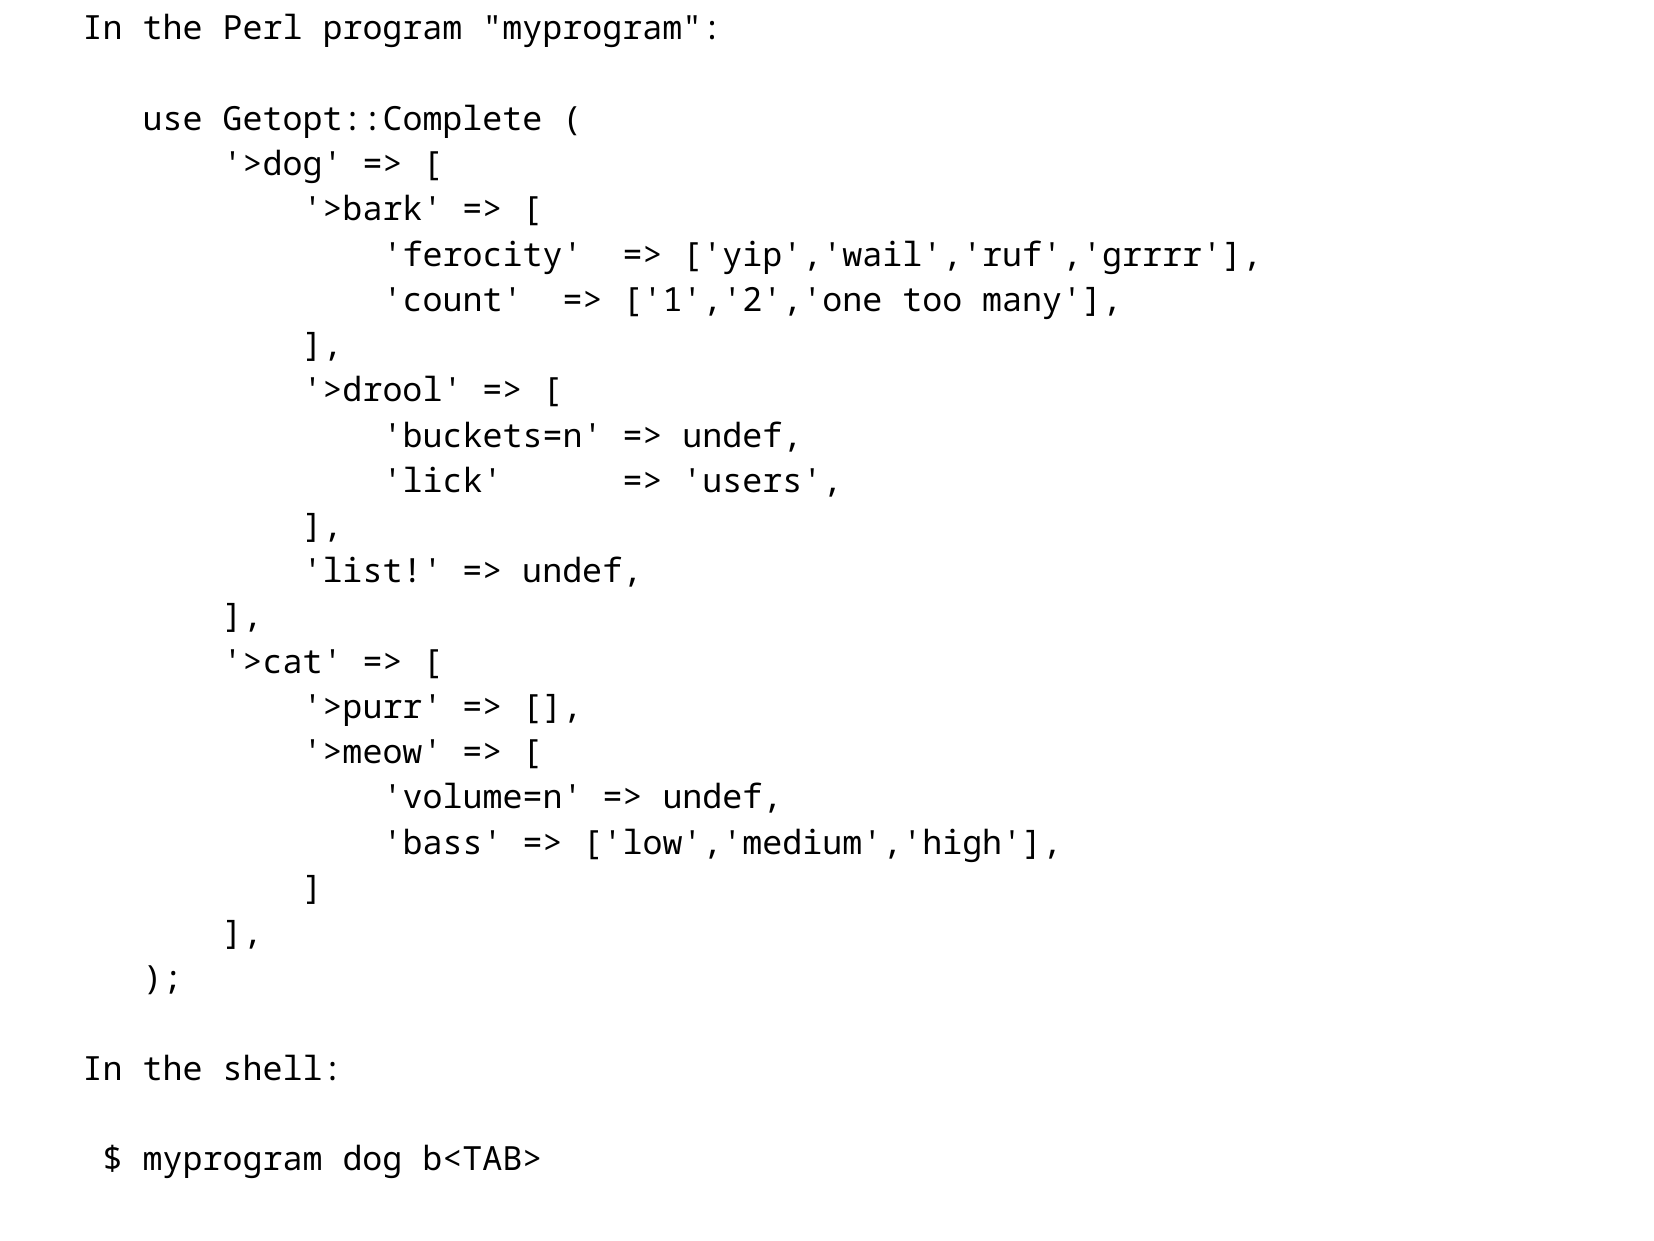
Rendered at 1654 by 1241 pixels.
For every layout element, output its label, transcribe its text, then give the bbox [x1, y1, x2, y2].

subtitle In the Perl program "myprogram": use Getopt::Complete ( '>dog' => [ '>bark' => [ 'ferocity' => ['yip','wail','ruf','grrrr'], 'count' => ['1','2','one too many'], ], '>drool' => [ 'buckets=n' => undef, 'lick' => 'users', ], 'list!' => undef, ], '>cat' => [ '>purr' => [], '>meow' => [ 'volume=n' => undef, 'bass' => ['low','medium','high'], ] ], ); In the shell: $ myprogram dog b<TAB> [82, 4, 1571, 1069]
